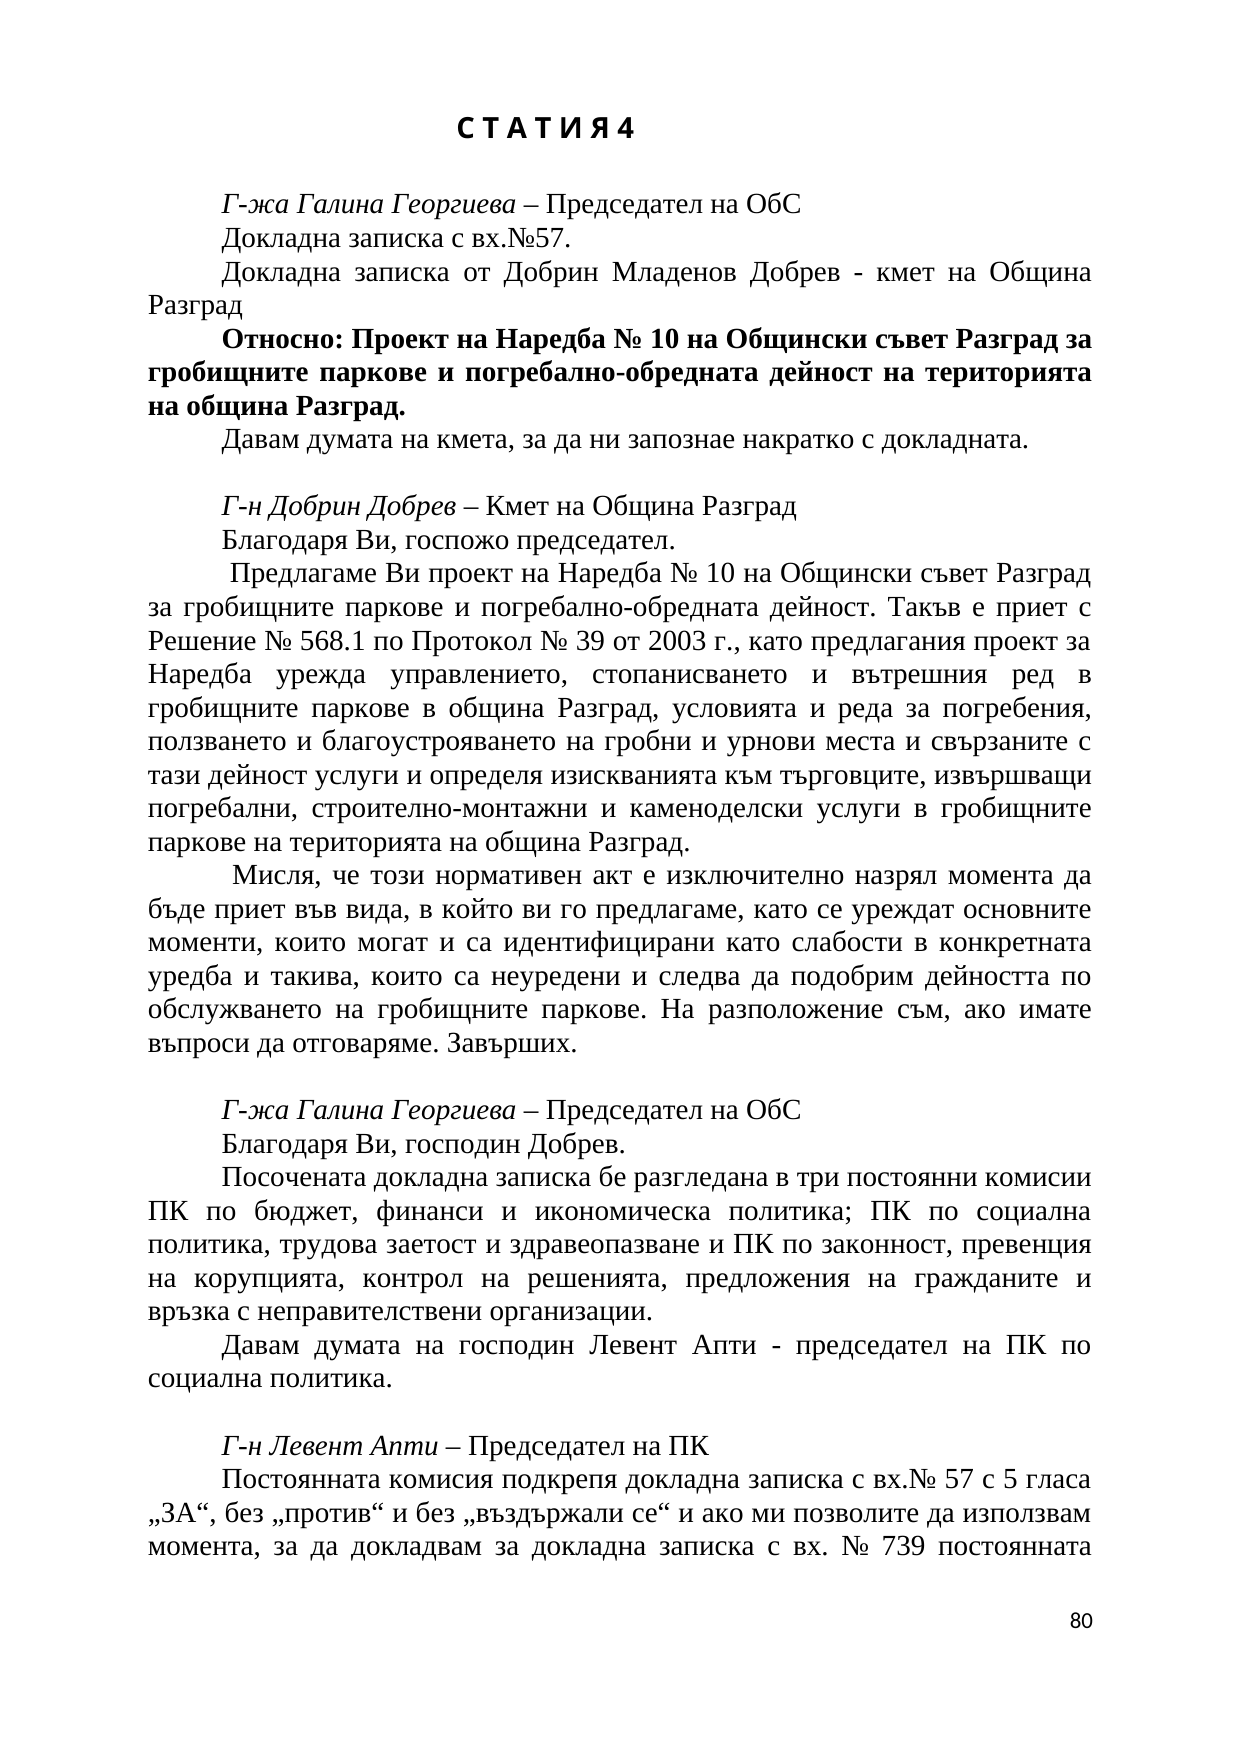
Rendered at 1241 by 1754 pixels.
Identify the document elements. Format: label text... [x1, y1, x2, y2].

text Давам думата на господин Левент Апти - председател на ПК по социална политика. [148, 1327, 1093, 1394]
text Докладна записка с вх.№57. [148, 220, 1093, 254]
text Давам думата на кмета, за да ни запознае накратко с докладната. [148, 421, 1093, 455]
text Мисля, че този нормативен акт е изключително назрял момента да бъде приет във вида, в който ви го предлагаме, като се уреждат основните моменти, които могат и са идентифицирани като слабости в конкретната уредба и такива, които са неуредени и следва да подобрим дейността по обслужването на гробищните паркове. На разположение съм, ако имате въпроси да отговаряме. Завърших. [148, 857, 1093, 1059]
text С Т А Т И Я 4 [148, 107, 1093, 147]
text Г-жа Галина Георгиева – Председател на ОбС [148, 187, 1093, 220]
text Г-жа Галина Георгиева – Председател на ОбС [148, 1092, 1093, 1126]
text Г-н Левент Апти – Председател на ПК [148, 1428, 1093, 1461]
text Предлагаме Ви проект на Наредба № 10 на Общински съвет Разград за гробищните паркове и погребално-обредната дейност. Такъв е приет с Решение № 568.1 по Протокол № 39 от 2003 г., като предлагания проект за Наредба урежда управлението, стопанисването и вътрешния ред в гробищните паркове в община Разград, условията и реда за погребения, ползването и благоустрояването на гробни и урнови места и свързаните с тази дейност услуги и определя изискванията към търговците, извършващи погребални, строително-монтажни и каменоделски услуги в гробищните паркове на територията на община Разград. [148, 556, 1093, 857]
text Докладна записка от Добрин Младенов Добрев - кмет на Община Разград [148, 254, 1093, 321]
text Благодаря Ви, госпожо председател. [148, 522, 1093, 556]
text Г-н Добрин Добрев – Кмет на Община Разград [148, 488, 1093, 522]
text Относно: Проект на Наредба № 10 на Общински съвет Разград за гробищните паркове и погребално-обредната дейност на територията на община Разград. [148, 321, 1093, 421]
text Посочената докладна записка бе разгледана в три постоянни комисии ПК по бюджет, финанси и икономическа политика; ПК по социална политика, трудова заетост и здравеопазване и ПК по законност, превенция на корупцията, контрол на решенията, предложения на гражданите и връзка с неправителствени организации. [148, 1159, 1093, 1327]
text Благодаря Ви, господин Добрев. [148, 1126, 1093, 1159]
text Постоянната комисия подкрепя докладна записка с вх.№ 57 с 5 гласа „ЗА“, без „против“ и без „въздържали се“ и ако ми позволите да използвам момента, за да докладвам за докладна записка с вх. № 739 постоянната [148, 1461, 1093, 1562]
